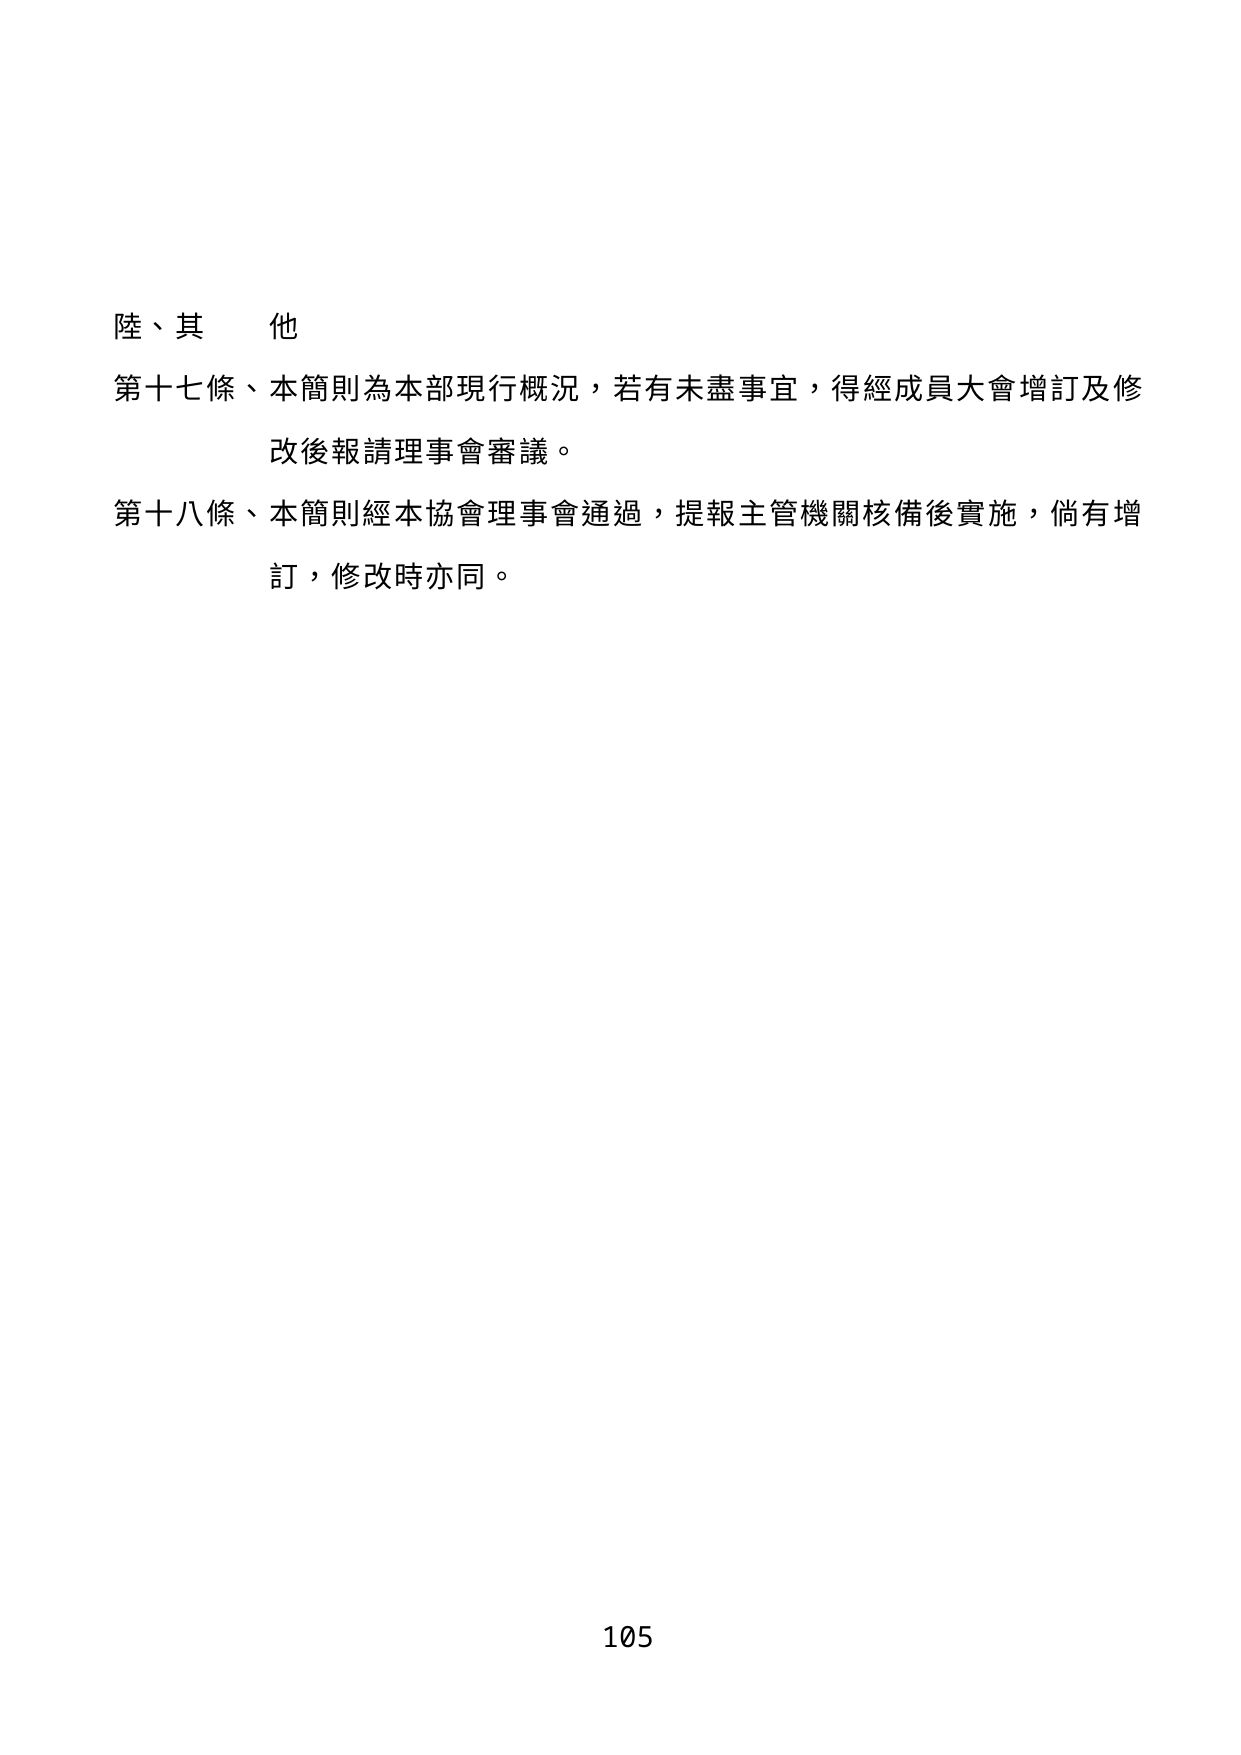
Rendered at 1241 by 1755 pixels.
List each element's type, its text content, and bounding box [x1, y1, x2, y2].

text 第十七條、本簡則為本部現行概況，若有未盡事宜，得經成員大會增訂及修改後報請理事會審議。 [112, 345, 1164, 470]
text 第十八條、本簡則經本協會理事會通過，提報主管機關核備後實施，倘有增訂，修改時亦同。 [112, 470, 1164, 595]
text 陸、其 他 [112, 283, 1164, 345]
